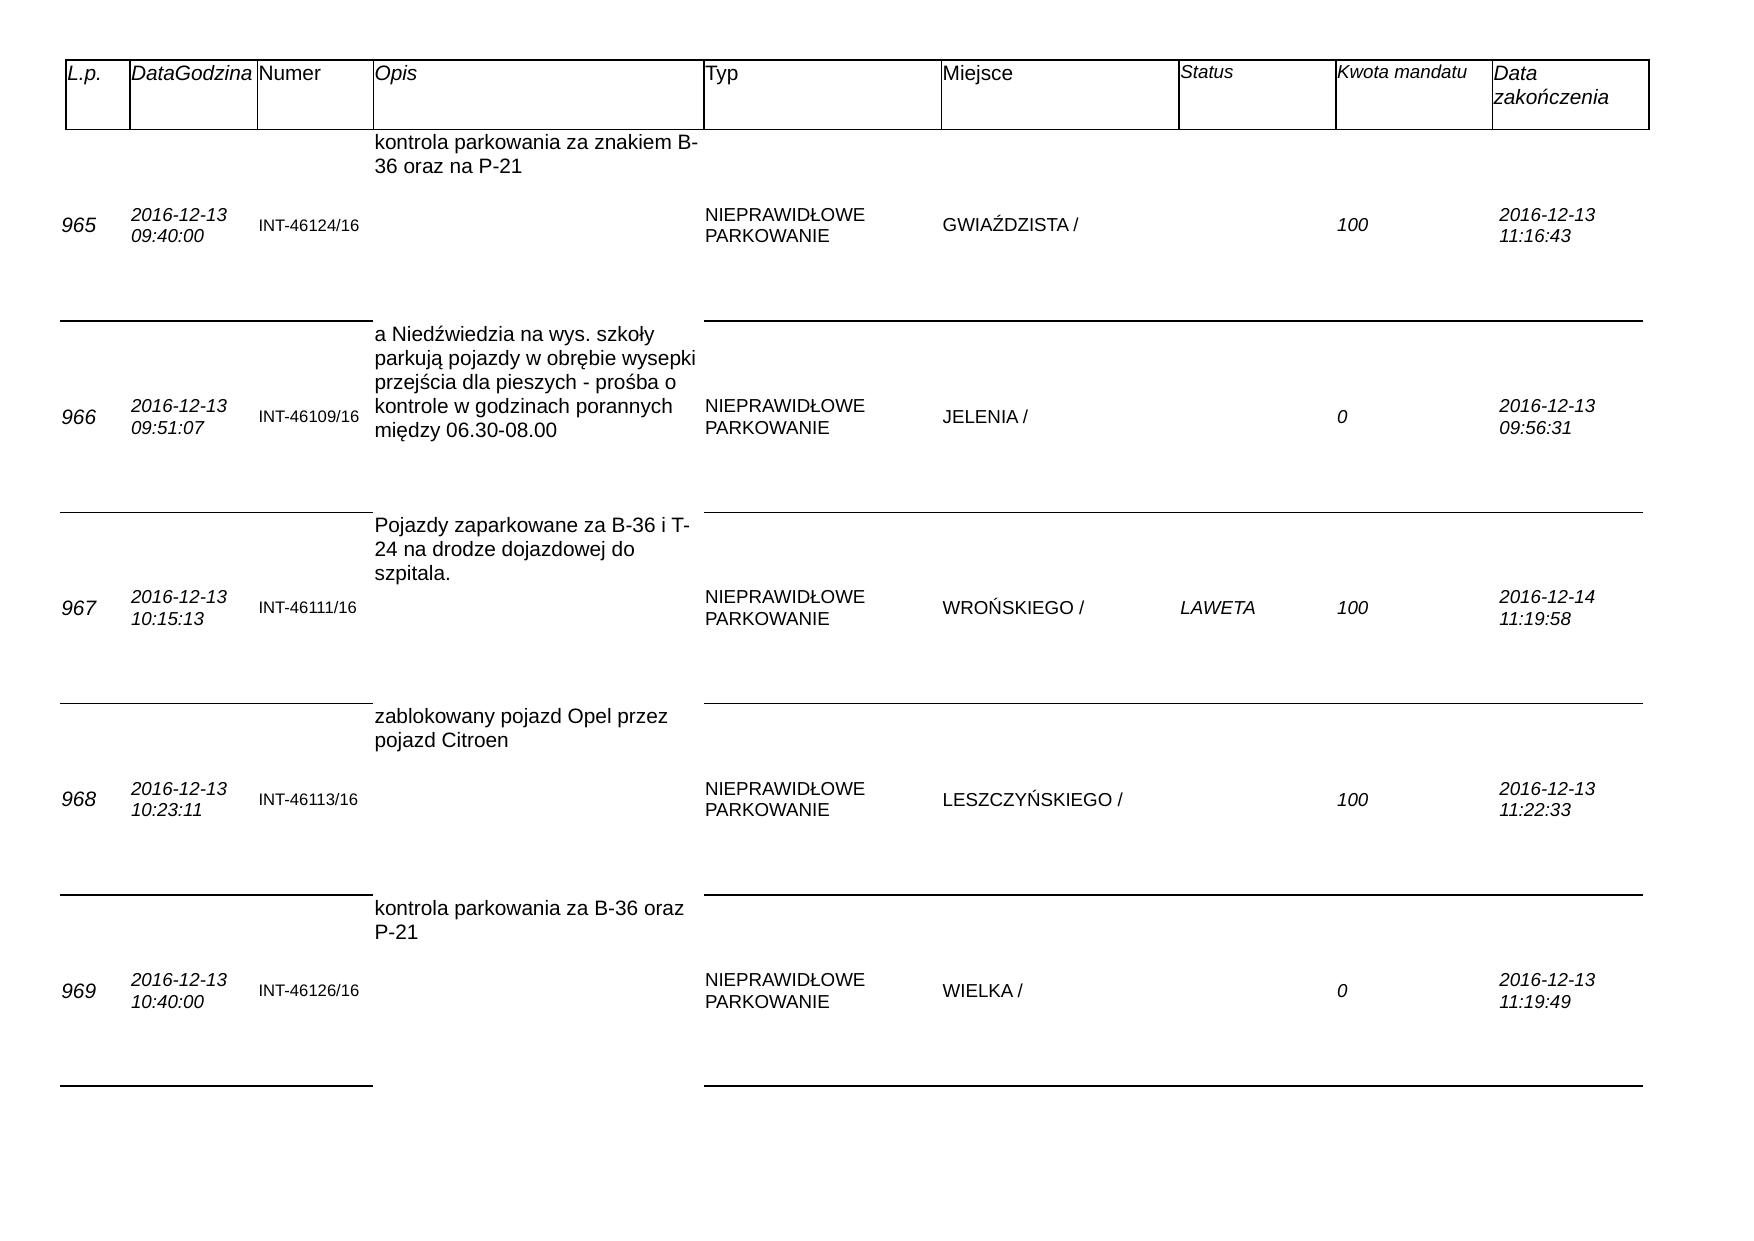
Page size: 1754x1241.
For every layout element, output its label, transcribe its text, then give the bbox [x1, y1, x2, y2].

table_cell kontrola parkowania za znakiem B-36 oraz na P-21 [373, 130, 704, 320]
table_cell zablokowany pojazd Opel przez pojazd Citroen [373, 703, 704, 894]
table_header L.p. [67, 61, 129, 129]
table_cell NIEPRAWIDŁOWE PARKOWANIE [704, 704, 941, 894]
table_cell 2016-12-13 11:22:33 [1498, 704, 1643, 894]
table_cell 2016-12-13 09:40:00 [130, 130, 257, 320]
table_cell [1643, 320, 1649, 511]
table_cell 966 [60, 322, 130, 511]
table_cell 100 [1336, 513, 1498, 703]
table_header Miejsce [942, 61, 1178, 129]
table_cell 969 [60, 896, 130, 1085]
table_cell 2016-12-13 11:16:43 [1498, 130, 1643, 320]
table_cell 968 [60, 704, 130, 894]
table_cell 2016-12-13 09:51:07 [130, 322, 257, 511]
table_cell WIELKA / [941, 896, 1179, 1085]
table_cell [1179, 896, 1336, 1085]
table_header DataGodzina [131, 61, 257, 129]
table_cell 2016-12-14 11:19:58 [1498, 513, 1643, 703]
table_cell [1643, 130, 1649, 320]
table_header Status [1180, 61, 1335, 129]
table_cell JELENIA / [941, 322, 1179, 511]
table_cell kontrola parkowania za B-36 oraz P-21 [373, 894, 704, 1085]
table_cell [1643, 511, 1649, 703]
table_cell 100 [1336, 130, 1498, 320]
table_cell INT-46109/16 [257, 322, 373, 511]
table_cell 2016-12-13 10:40:00 [130, 896, 257, 1085]
table_cell 965 [60, 129, 130, 320]
table_header Opis [374, 61, 703, 129]
table_cell NIEPRAWIDŁOWE PARKOWANIE [704, 513, 941, 703]
table_cell LAWETA [1179, 513, 1336, 703]
table_cell NIEPRAWIDŁOWE PARKOWANIE [704, 130, 941, 320]
table_cell INT-46113/16 [257, 704, 373, 894]
table_cell WROŃSKIEGO / [941, 513, 1179, 703]
table_cell 967 [60, 513, 130, 703]
table_header Typ [705, 61, 941, 129]
table_header Numer [258, 61, 373, 129]
table_cell INT-46126/16 [257, 896, 373, 1085]
table_cell GWIAŹDZISTA / [941, 130, 1179, 320]
table_cell a Niedźwiedzia na wys. szkoły parkują pojazdy w obrębie wysepki przejścia dla pieszych - prośba o kontrole w godzinach porannych między 06.30-08.00 [373, 320, 704, 511]
table_cell INT-46111/16 [257, 513, 373, 703]
table_header Kwota mandatu [1337, 61, 1492, 129]
table_header [60, 59, 65, 129]
table_cell 2016-12-13 10:15:13 [130, 513, 257, 703]
table_cell INT-46124/16 [257, 130, 373, 320]
table_cell 0 [1336, 896, 1498, 1085]
table_header Data zakończenia [1493, 61, 1648, 129]
table_cell [1643, 894, 1649, 1085]
table_cell 100 [1336, 704, 1498, 894]
table_cell [1179, 322, 1336, 511]
table_cell Pojazdy zaparkowane za B-36 i T-24 na drodze dojazdowej do szpitala. [373, 511, 704, 703]
table_cell [1179, 130, 1336, 320]
table_cell [1643, 703, 1649, 894]
table_cell 2016-12-13 09:56:31 [1498, 322, 1643, 511]
table_cell 2016-12-13 11:19:49 [1498, 896, 1643, 1085]
table_cell [1179, 704, 1336, 894]
table_cell NIEPRAWIDŁOWE PARKOWANIE [704, 322, 941, 511]
table_cell LESZCZYŃSKIEGO / [941, 704, 1179, 894]
table_cell NIEPRAWIDŁOWE PARKOWANIE [704, 896, 941, 1085]
table_cell 0 [1336, 322, 1498, 511]
table_cell 2016-12-13 10:23:11 [130, 704, 257, 894]
